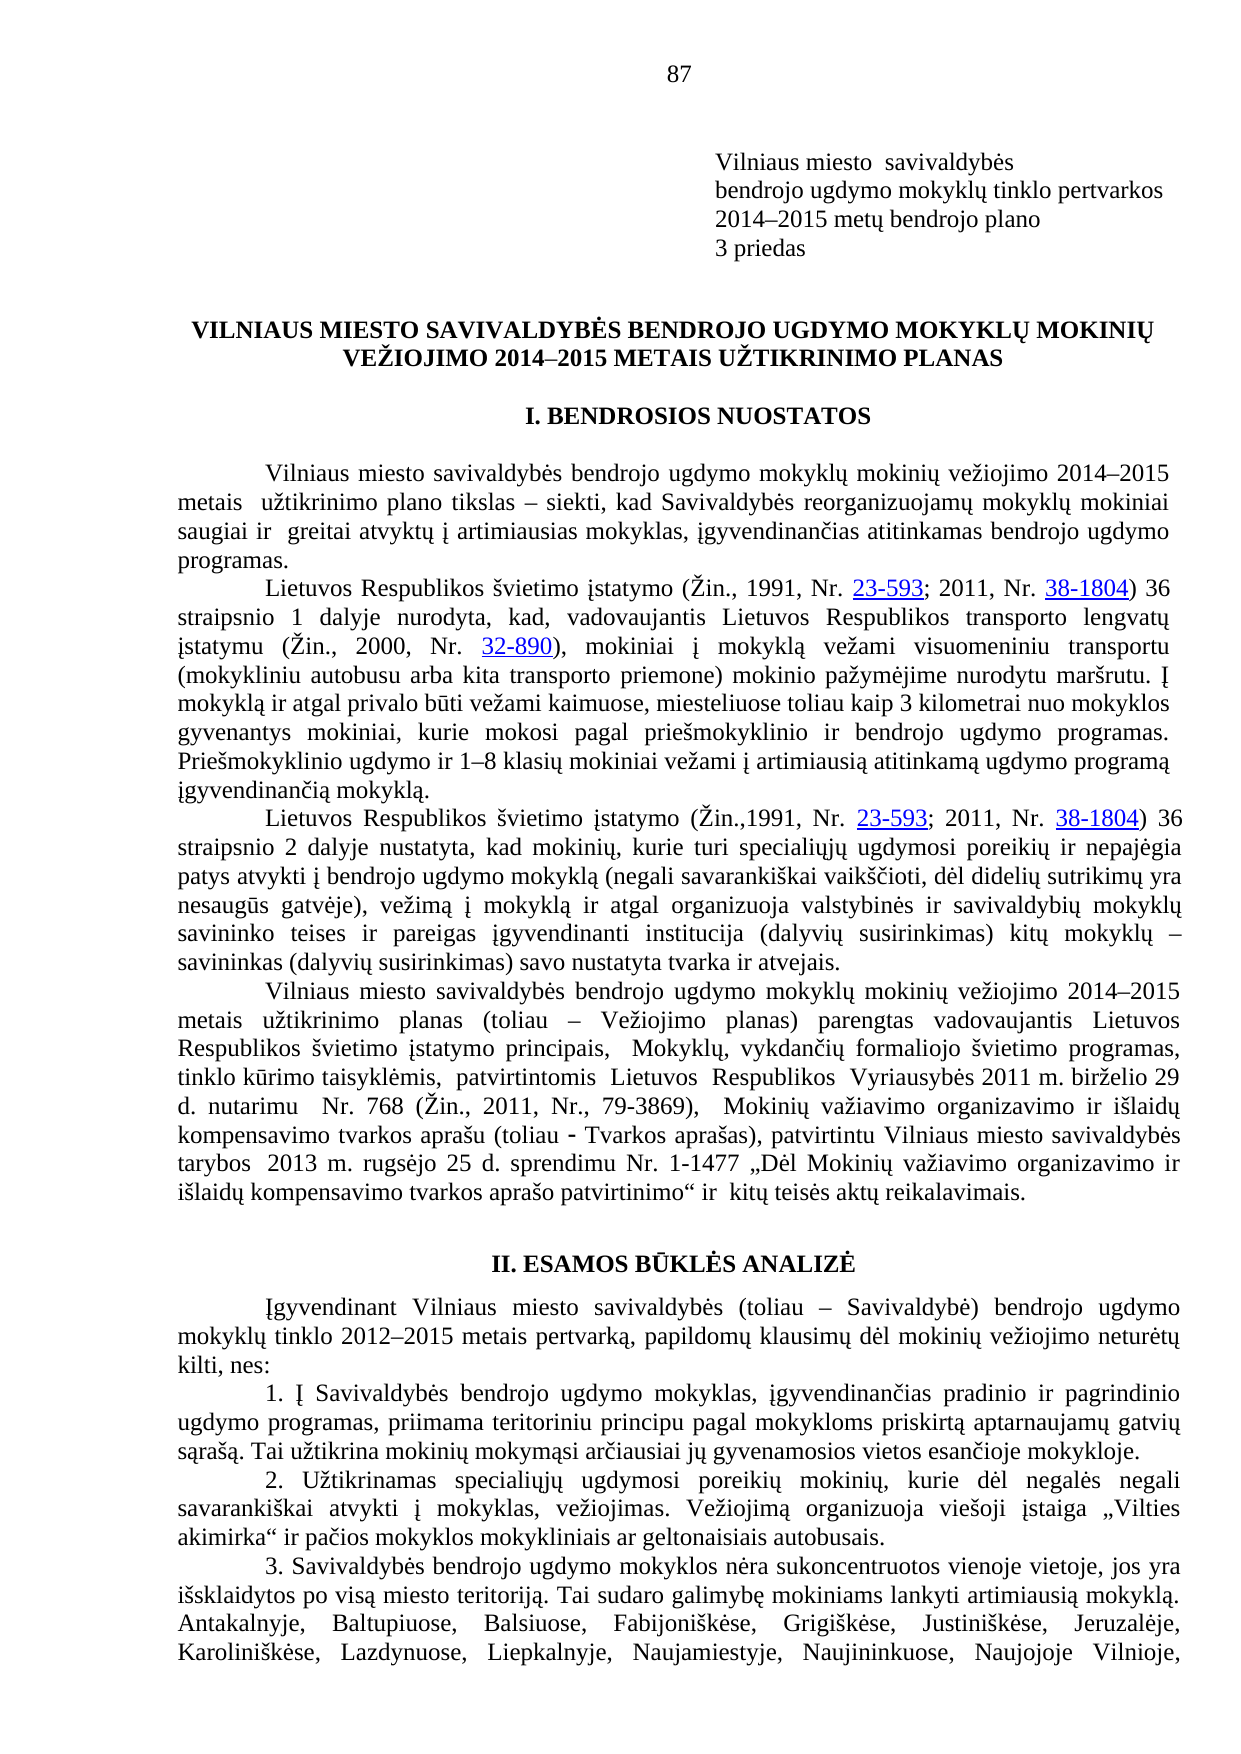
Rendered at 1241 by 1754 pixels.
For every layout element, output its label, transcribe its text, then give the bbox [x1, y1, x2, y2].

text II. ESAMOS BŪKLĖS ANALIZĖ [177, 1249, 1170, 1278]
text 3. Savivaldybės bendrojo ugdymo mokyklos nėra sukoncentruotos vienoje vietoje, jos yra išsklaidytos po visą miesto teritoriją. Tai sudaro galimybę mokiniams lankyti artimiausią mokyklą. Antakalnyje, Baltupiuose, Balsiuose, Fabijoniškėse, Grigiškėse, Justiniškėse, Jeruzalėje, Karoliniškėse, Lazdynuose, Liepkalnyje, Naujamiestyje, Naujininkuose, Naujojoje Vilnioje, [177, 1551, 1181, 1666]
text 3 priedas [177, 233, 1181, 262]
text Įgyvendinant Vilniaus miesto savivaldybės (toliau – Savivaldybė) bendrojo ugdymo mokyklų tinklo 2012–2015 metais pertvarką, papildomų klausimų dėl mokinių vežiojimo neturėtų kilti, nes: [177, 1292, 1181, 1378]
text 1. į Savivaldybės bendrojo ugdymo mokyklas, įgyvendinančias pradinio ir pagrindinio ugdymo programas, priimama teritoriniu principu pagal mokykloms priskirtą aptarnaujamų gatvių sąrašą. Tai užtikrina mokinių mokymąsi arčiausiai jų gyvenamosios vietos esančioje mokykloje. [177, 1378, 1181, 1465]
text Lietuvos Respublikos švietimo įstatymo (Žin.,1991, Nr. 23-593; 2011, Nr. 38-1804) 36 straipsnio 2 dalyje nustatyta, kad mokinių, kurie turi specialiųjų ugdymosi poreikių ir nepajėgia patys atvykti į bendrojo ugdymo mokyklą (negali savarankiškai vaikščioti, dėl didelių sutrikimų yra nesaugūs gatvėje), vežimą į mokyklą ir atgal organizuoja valstybinės ir savivaldybių mokyklų savininko teises ir pareigas įgyvendinanti institucija (dalyvių susirinkimas) kitų mokyklų – savininkas (dalyvių susirinkimas) savo nustatyta tvarka ir atvejais. [177, 803, 1183, 976]
text Vilniaus miesto savivaldybės [715, 147, 1181, 176]
text Vilniaus miesto savivaldybės bendrojo ugdymo mokyklų MOKINIŲ VEŽIOJIMO 2014–2015 METAIS užtikrinimo PLANAS [165, 315, 1181, 372]
text Vilniaus miesto savivaldybės bendrojo ugdymo mokyklų mokinių vežiojimo 2014–2015 metais užtikrinimo plano tikslas – siekti, kad Savivaldybės reorganizuojamų mokyklų mokiniai saugiai ir greitai atvyktų į artimiausias mokyklas, įgyvendinančias atitinkamas bendrojo ugdymo programas. [177, 458, 1170, 573]
text 2. Užtikrinamas specialiųjų ugdymosi poreikių mokinių, kurie dėl negalės negali savarankiškai atvykti į mokyklas, vežiojimas. Vežiojimą organizuoja viešoji įstaiga „Vilties akimirka“ ir pačios mokyklos mokykliniais ar geltonaisiais autobusais. [177, 1465, 1181, 1551]
text bendrojo ugdymo mokyklų tinklo pertvarkos 2014–2015 metų bendrojo plano [715, 176, 1181, 233]
text Vilniaus miesto savivaldybės bendrojo ugdymo mokyklų mokinių vežiojimo 2014–2015 metais užtikrinimo planas (toliau – Vežiojimo planas) parengtas vadovaujantis Lietuvos Respublikos švietimo įstatymo principais, Mokyklų, vykdančių formaliojo švietimo programas, tinklo kūrimo taisyklėmis, patvirtintomis Lietuvos Respublikos Vyriausybės 2011 m. birželio 29 d. nutarimu Nr. 768 (Žin., 2011, Nr., 79-3869), Mokinių važiavimo organizavimo ir išlaidų kompensavimo tvarkos aprašu (toliau  Tvarkos aprašas), patvirtintu Vilniaus miesto savivaldybės tarybos 2013 m. rugsėjo 25 d. sprendimu Nr. 1-1477 „Dėl Mokinių važiavimo organizavimo ir išlaidų kompensavimo tvarkos aprašo patvirtinimo“ ir kitų teisės aktų reikalavimais. [177, 976, 1181, 1206]
text I. BENDROSIOS NUOSTATOS [215, 401, 1181, 430]
text Lietuvos Respublikos švietimo įstatymo (Žin., 1991, Nr. 23-593; 2011, Nr. 38-1804) 36 straipsnio 1 dalyje nurodyta, kad, vadovaujantis Lietuvos Respublikos transporto lengvatų įstatymu (Žin., 2000, Nr. 32-890), mokiniai į mokyklą vežami visuomeniniu transportu (mokykliniu autobusu arba kita transporto priemone) mokinio pažymėjime nurodytu maršrutu. Į mokyklą ir atgal privalo būti vežami kaimuose, miesteliuose toliau kaip 3 kilometrai nuo mokyklos gyvenantys mokiniai, kurie mokosi pagal priešmokyklinio ir bendrojo ugdymo programas. Priešmokyklinio ugdymo ir 1–8 klasių mokiniai vežami į artimiausią atitinkamą ugdymo programą įgyvendinančią mokyklą. [177, 573, 1170, 803]
